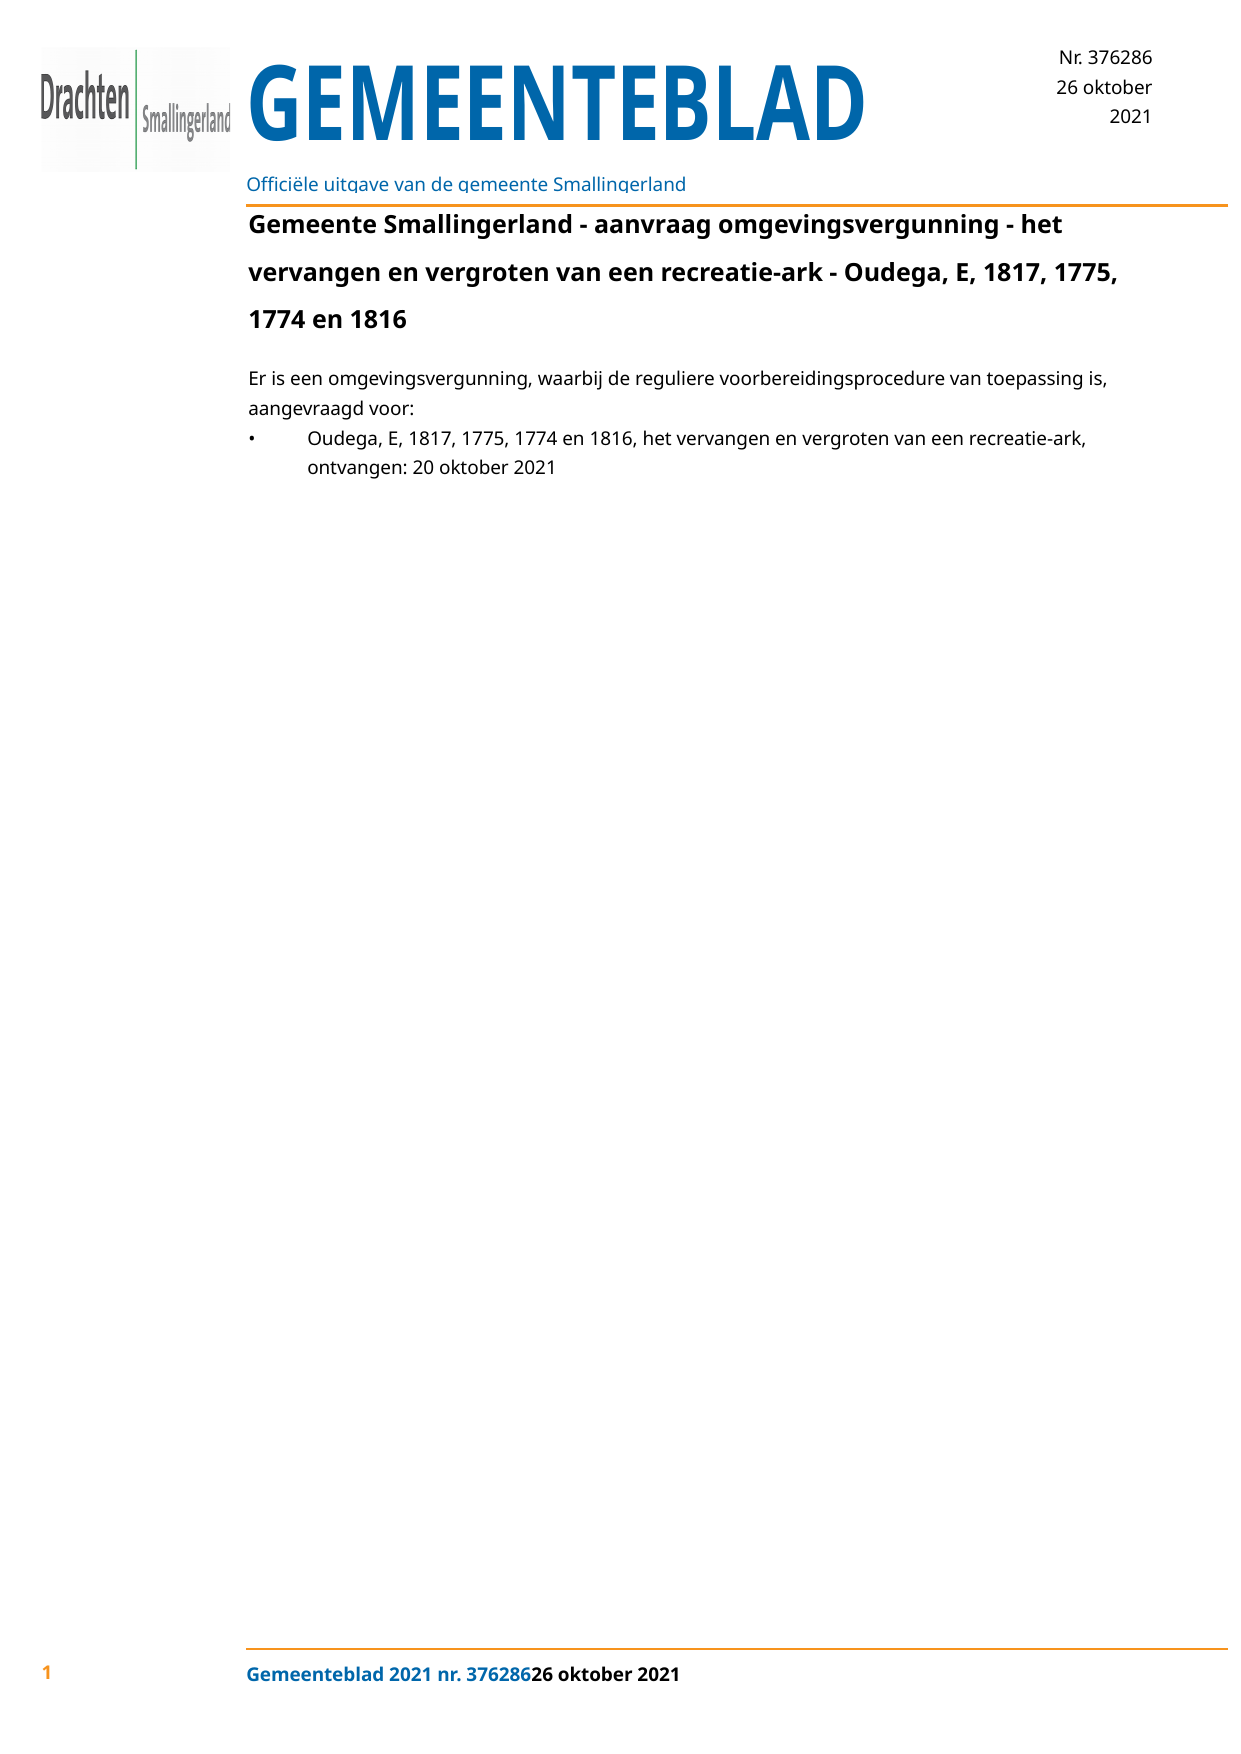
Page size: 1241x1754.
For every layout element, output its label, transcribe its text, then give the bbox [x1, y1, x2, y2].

text Gemeente Smallingerland - aanvraag omgevingsvergunning - het vervangen en vergroten van een recreatie-ark - Oudega, E, 1817, 1775, 1774 en 1816 [248, 207, 1152, 336]
text Er is een omgevingsvergunning, waarbij de reguliere voorbereidingsprocedure van toepassing is, aangevraagd voor: [248, 366, 1152, 421]
list Oudega, E, 1817, 1775, 1774 en 1816, het vervangen en vergroten van een recreatie-ark, ontvangen: 20 oktober 2021 [248, 425, 1152, 480]
picture [41, 47, 231, 172]
